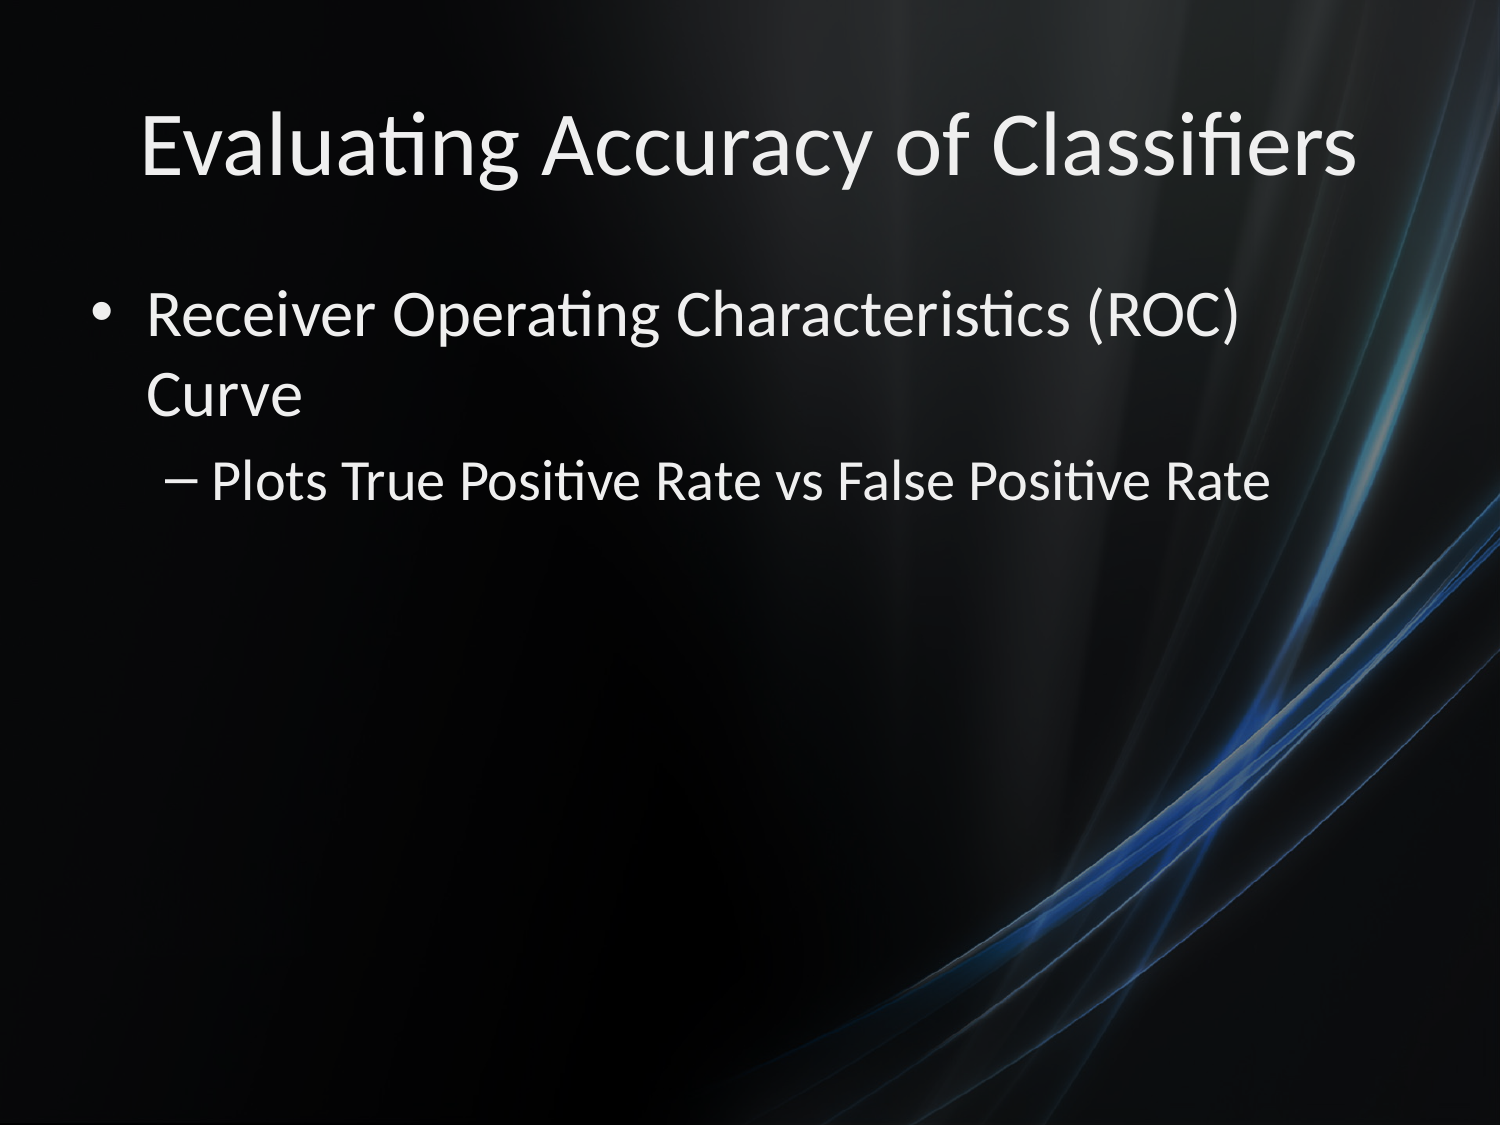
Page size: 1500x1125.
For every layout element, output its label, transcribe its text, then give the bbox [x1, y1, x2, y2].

title Evaluating Accuracy of Classifiers [75, 45, 1425, 233]
picture [0, 0, 1500, 1125]
list Receiver Operating Characteristics (ROC) Curve Plots True Positive Rate vs False Positive Rate [75, 262, 1425, 1005]
